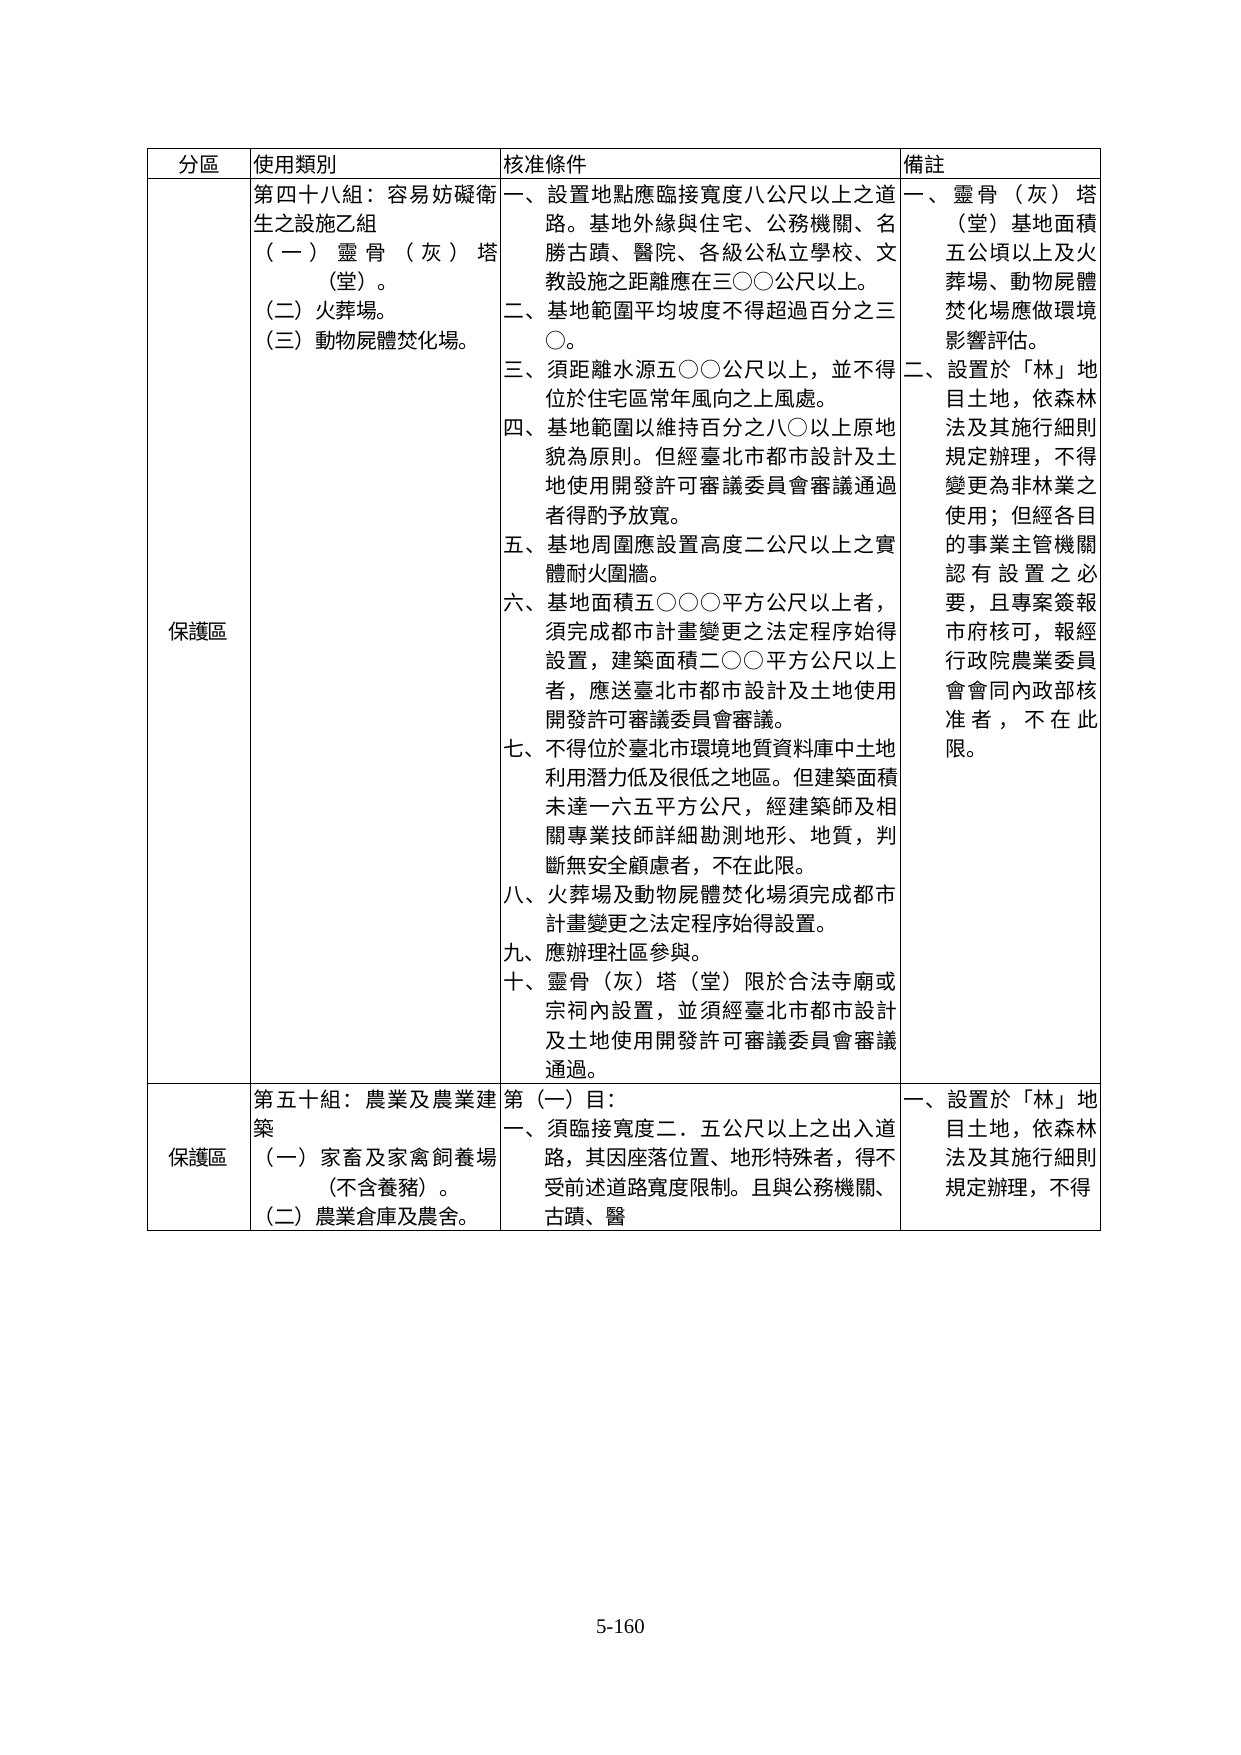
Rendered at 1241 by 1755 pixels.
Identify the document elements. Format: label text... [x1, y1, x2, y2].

table_cell 一、靈骨（灰）塔（堂）基地面積五公頃以上及火葬場、動物屍體焚化場應做環境影響評估。 二、設置於「林」地目土地，依森林法及其施行細則規定辦理，不得變更為非林業之使用；但經各目的事業主管機關認有設置之必要，且專案簽報市府核可，報經行政院農業委員會會同內政部核准者，不在此限。 [901, 179, 1100, 1083]
table_cell 一、設置於「林」地目土地，依森林法及其施行細則規定辦理，不得 [901, 1084, 1100, 1230]
table_cell 一、設置地點應臨接寬度八公尺以上之道路。基地外緣與住宅、公務機關、名勝古蹟、醫院、各級公私立學校、文教設施之距離應在三○○公尺以上。 二、基地範圍平均坡度不得超過百分之三○。 三、須距離水源五○○公尺以上，並不得位於住宅區常年風向之上風處。 四、基地範圍以維持百分之八○以上原地貌為原則。但經臺北市都市設計及土地使用開發許可審議委員會審議通過者得酌予放寬。 五、基地周圍應設置高度二公尺以上之實體耐火圍牆。 六、基地面積五○○○平方公尺以上者，須完成都市計畫變更之法定程序始得設置，建築面積二○○平方公尺以上者，應送臺北市都市設計及土地使用開發許可審議委員會審議。 七、不得位於臺北市環境地質資料庫中土地利用潛力低及很低之地區。但建築面積未達一六五平方公尺，經建築師及相關專業技師詳細勘測地形、地質，判斷無安全顧慮者，不在此限。 八、火葬場及動物屍體焚化場須完成都市計畫變更之法定程序始得設置。 九、應辦理社區參與。 十、靈骨（灰）塔（堂）限於合法寺廟或宗祠內設置，並須經臺北市都市設計及土地使用開發許可審議委員會審議通過。 [501, 179, 900, 1083]
table_cell 第五十組：農業及農業建築 （一）家畜及家禽飼養場（不含養豬）。 （二）農業倉庫及農舍。 [251, 1084, 500, 1230]
table_cell 保護區 [148, 179, 250, 1083]
table_cell 第（一）目： 一、須臨接寬度二．五公尺以上之出入道路，其因座落位置、地形特殊者，得不受前述道路寬度限制。且與公務機關、古蹟、醫 [501, 1084, 900, 1230]
table_cell 保護區 [148, 1084, 250, 1230]
table_header 分區 [148, 149, 250, 178]
table_header 備註 [901, 149, 1100, 178]
table_header 使用類別 [251, 149, 500, 178]
table_cell 第四十八組：容易妨礙衛生之設施乙組 （一）靈骨（灰）塔（堂）。 （二）火葬場。 （三）動物屍體焚化場。 [251, 179, 500, 1083]
table_header 核准條件 [501, 149, 900, 178]
